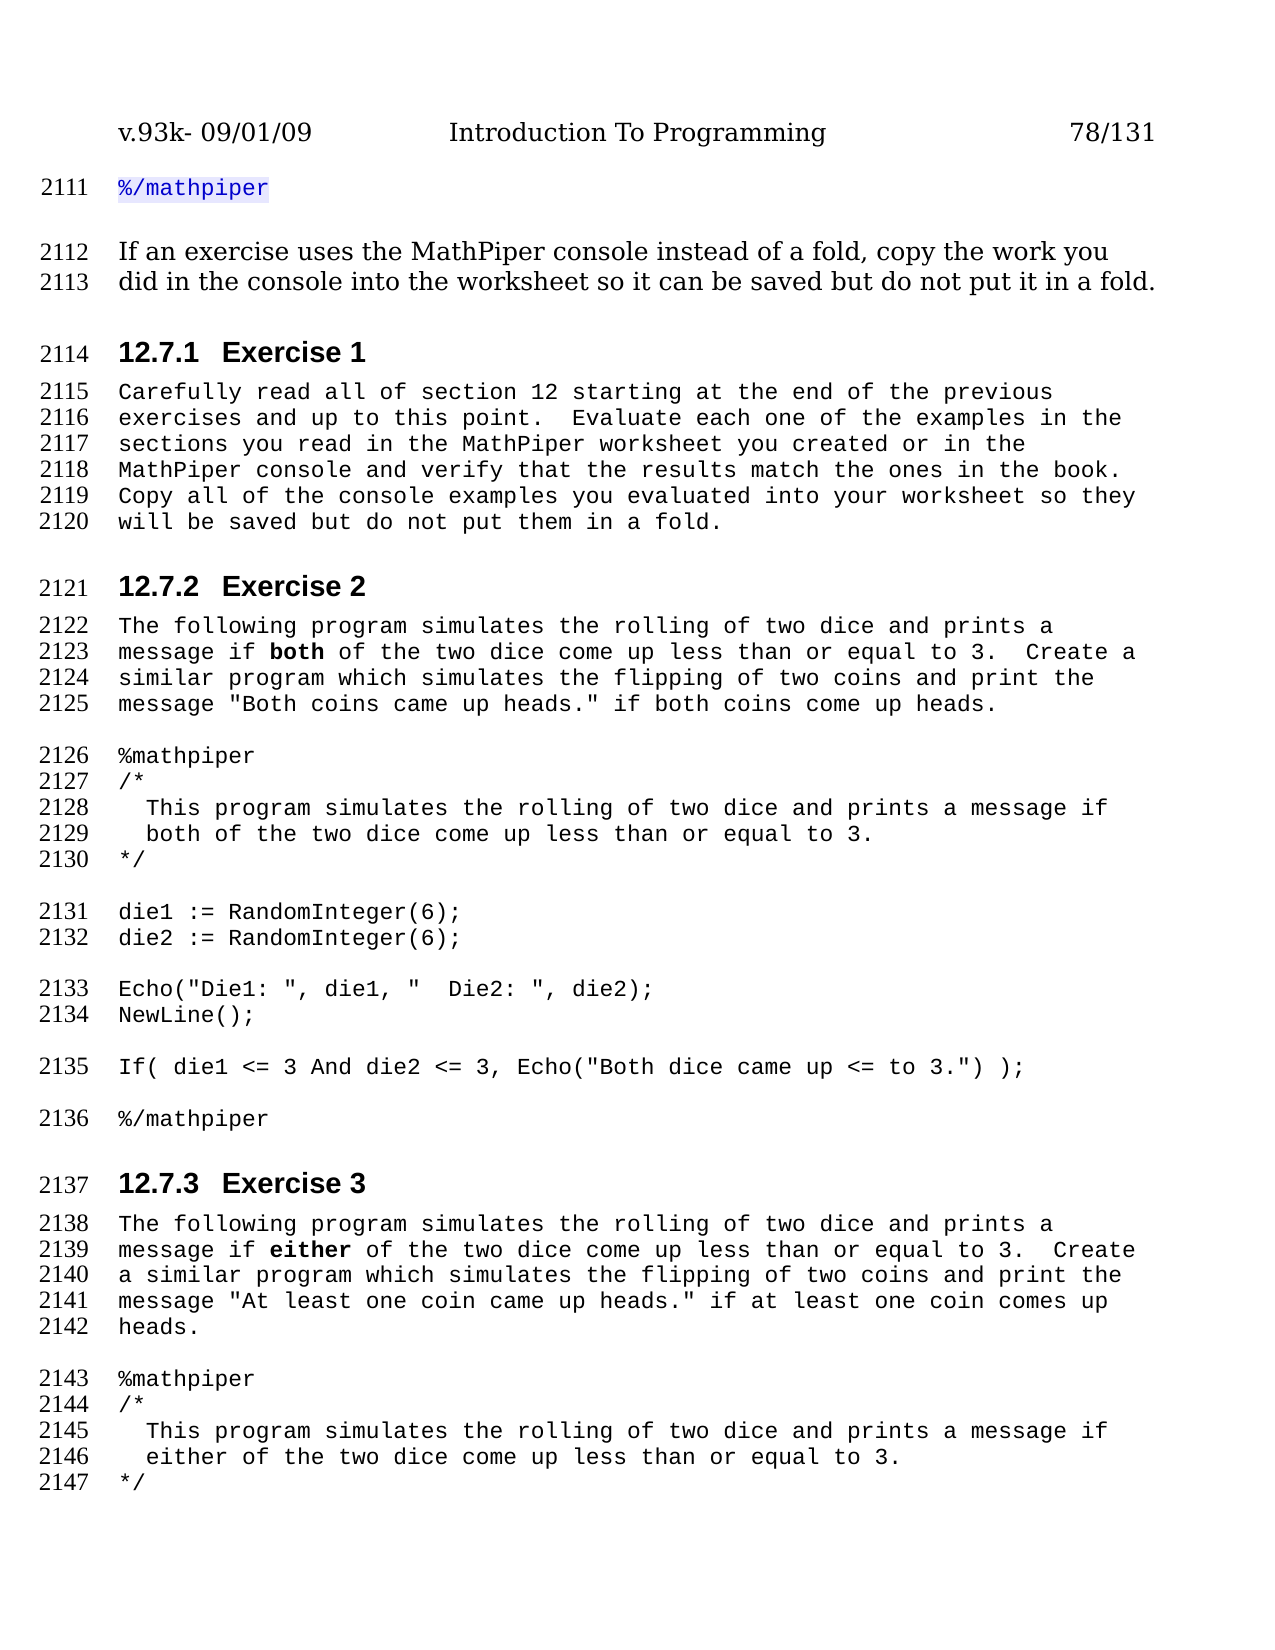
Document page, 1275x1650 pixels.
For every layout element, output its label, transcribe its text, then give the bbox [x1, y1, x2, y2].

text Carefully read all of section 12 starting at the end of the previous exercises and up to this point. Evaluate each one of the examples in the sections you read in the MathPiper worksheet you created or in the MathPiper console and verify that the results match the ones in the book. Copy all of the console examples you evaluated into your worksheet so they will be saved but do not put them in a fold. [118, 381, 1157, 536]
text /* [118, 1393, 1157, 1419]
text /* [118, 770, 1157, 796]
text If( die1 <= 3 And die2 <= 3, Echo("Both dice came up <= to 3.") ); [118, 1056, 1157, 1082]
text The following program simulates the rolling of two dice and prints a message if both of the two dice come up less than or equal to 3. Create a similar program which simulates the flipping of two coins and print the message "Both coins came up heads." if both coins come up heads. [118, 615, 1157, 718]
text %/mathpiper [118, 1107, 1157, 1133]
text This program simulates the rolling of two dice and prints a message if [118, 796, 1157, 822]
subtitle Exercise 1 [118, 335, 1157, 368]
text %/mathpiper [118, 177, 1157, 203]
text */ [118, 1471, 1157, 1497]
subtitle Exercise 2 [118, 569, 1157, 603]
text die2 := RandomInteger(6); [118, 926, 1157, 952]
text NewLine(); [118, 1004, 1157, 1030]
text This program simulates the rolling of two dice and prints a message if [118, 1419, 1157, 1445]
text The following program simulates the rolling of two dice and prints a message if either of the two dice come up less than or equal to 3. Create a similar program which simulates the flipping of two coins and print the message "At least one coin came up heads." if at least one coin comes up heads. [118, 1212, 1157, 1342]
text */ [118, 848, 1157, 874]
text Echo("Die1: ", die1, " Die2: ", die2); [118, 978, 1157, 1004]
text either of the two dice come up less than or equal to 3. [118, 1445, 1157, 1471]
text If an exercise uses the MathPiper console instead of a fold, copy the work you did in the console into the worksheet so it can be saved but do not put it in a fold. [118, 238, 1157, 296]
subtitle Exercise 3 [118, 1166, 1157, 1200]
text die1 := RandomInteger(6); [118, 900, 1157, 926]
text both of the two dice come up less than or equal to 3. [118, 822, 1157, 848]
text %mathpiper [118, 1368, 1157, 1393]
text %mathpiper [118, 744, 1157, 770]
